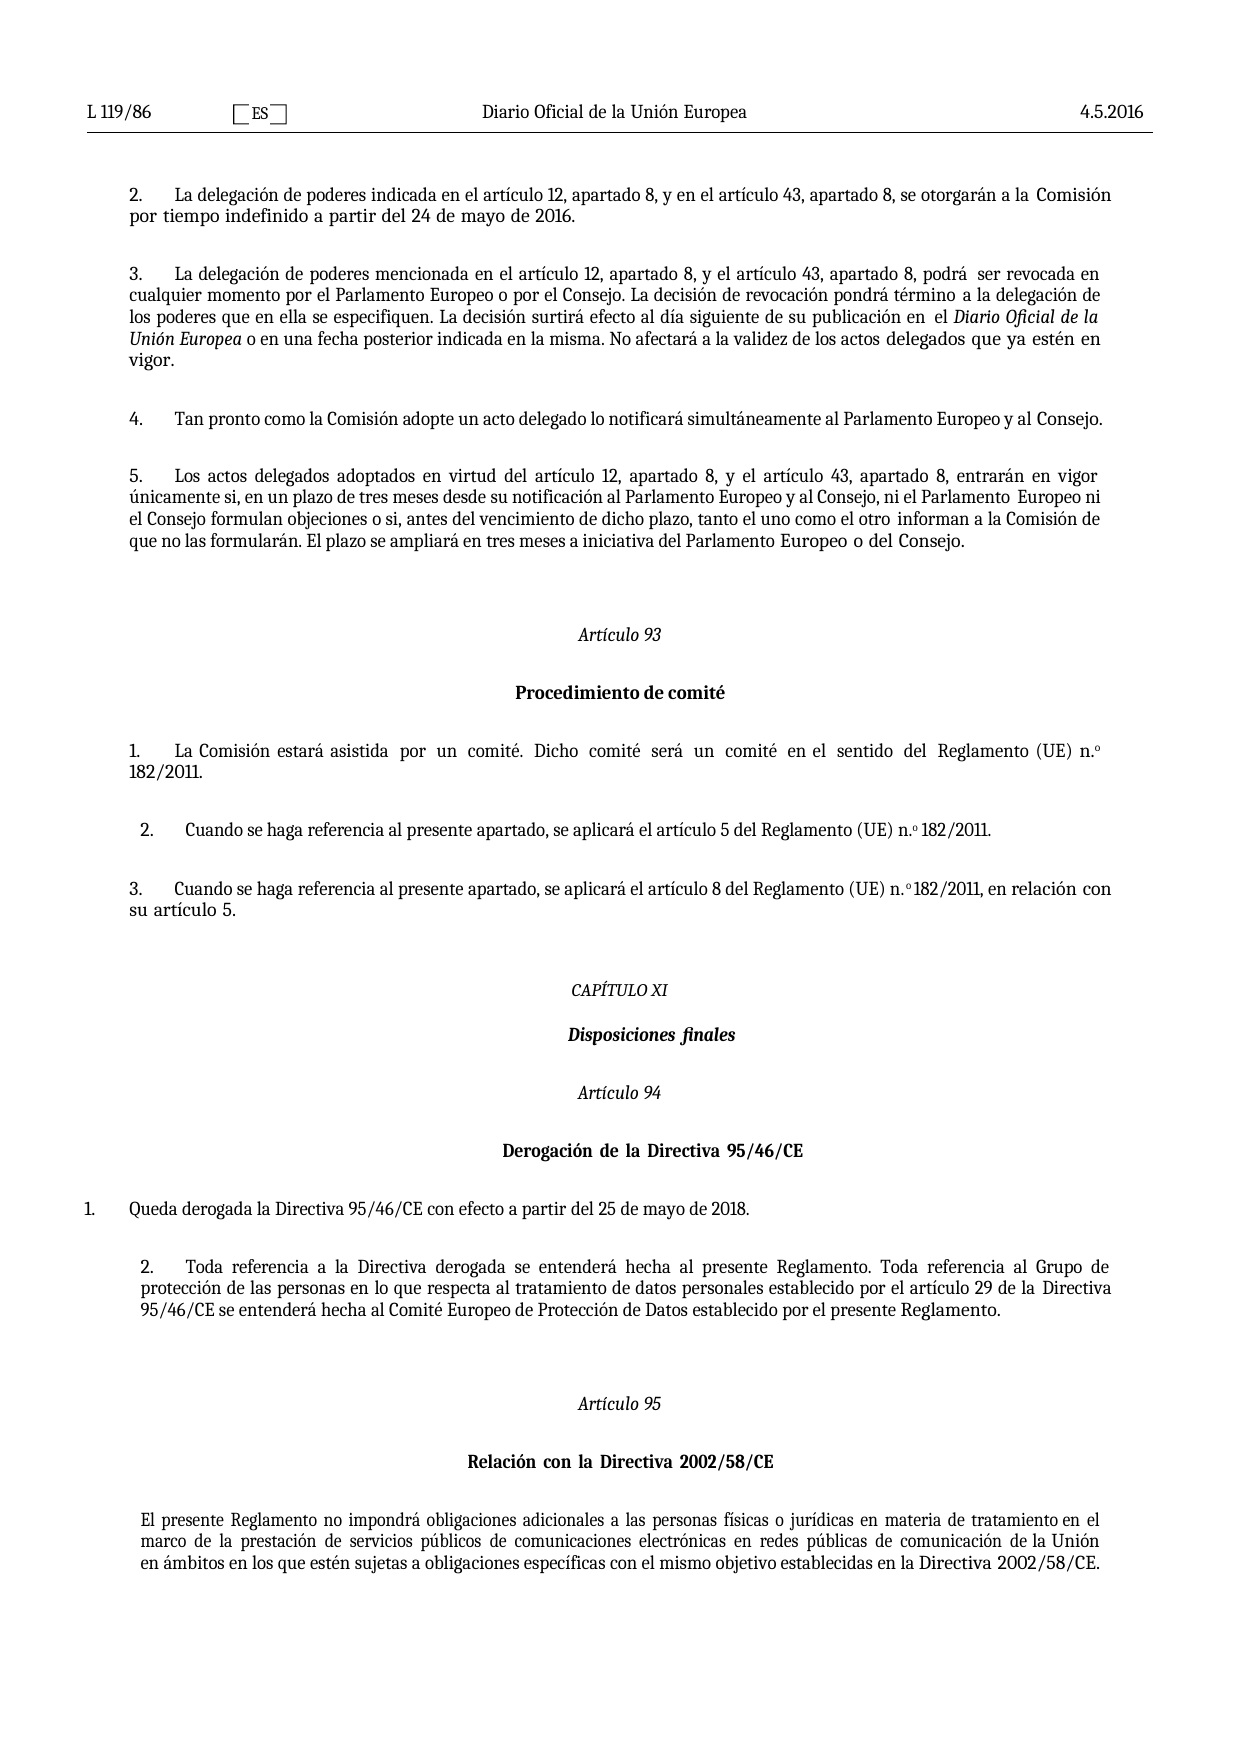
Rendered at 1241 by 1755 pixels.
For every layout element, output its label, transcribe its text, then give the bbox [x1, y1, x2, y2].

text Artículo 94 [193, 1082, 1047, 1104]
list La delegación de poderes indicada en el artículo 12, apartado 8, y en el artículo 43, apartado 8, se otorgarán a la Comisión por tiempo indefinido a partir del 24 de mayo de 2016. [129, 184, 1111, 227]
text Artículo 93 [193, 624, 1047, 647]
text CAPÍTULO XI [193, 981, 1047, 1001]
text Artículo 95 [193, 1393, 1047, 1416]
list Queda derogada la Directiva 95/46/CE con efecto a partir del 25 de mayo de 2018. [84, 1197, 1111, 1220]
list Cuando se haga referencia al presente apartado, se aplicará el artículo 5 del Reglamento (UE) n.o 182/2011. [140, 819, 1111, 842]
list Cuando se haga referencia al presente apartado, se aplicará el artículo 8 del Reglamento (UE) n.o 182/2011, en relación con su artículo 5. [129, 878, 1111, 921]
subtitle Relación con la Directiva 2002/58/CE [193, 1451, 1047, 1473]
subtitle Disposiciones finales [193, 1024, 1111, 1047]
text El presente Reglamento no impondrá obligaciones adicionales a las personas físicas o jurídicas en materia de tratamiento en el marco de la prestación de servicios públicos de comunicaciones electrónicas en redes públicas de comunicación de la Unión en ámbitos en los que estén sujetas a obligaciones específicas con el mismo objetivo establecidas en la Directiva 2002/58/CE. [140, 1509, 1101, 1574]
subtitle Derogación de la Directiva 95/46/CE [193, 1139, 1111, 1162]
list La delegación de poderes mencionada en el artículo 12, apartado 8, y el artículo 43, apartado 8, podrá ser revocada en cualquier momento por el Parlamento Europeo o por el Consejo. La decisión de revocación pondrá término a la delegación de los poderes que en ella se especifiquen. La decisión surtirá efecto al día siguiente de su publicación en el Diario Oficial de la Unión Europea o en una fecha posterior indicada en la misma. No afectará a la validez de los actos delegados que ya estén en vigor. [129, 263, 1101, 372]
subtitle Procedimiento de comité [193, 682, 1047, 704]
list Toda referencia a la Directiva derogada se entenderá hecha al presente Reglamento. Toda referencia al Grupo de protección de las personas en lo que respecta al tratamiento de datos personales establecido por el artículo 29 de la Directiva 95/46/CE se entenderá hecha al Comité Europeo de Protección de Datos establecido por el presente Reglamento. [140, 1256, 1111, 1321]
list La Comisión estará asistida por un comité. Dicho comité será un comité en el sentido del Reglamento (UE) n.o 182/2011. [129, 740, 1101, 784]
list Los actos delegados adoptados en virtud del artículo 12, apartado 8, y el artículo 43, apartado 8, entrarán en vigor únicamente si, en un plazo de tres meses desde su notificación al Parlamento Europeo y al Consejo, ni el Parlamento Europeo ni el Consejo formulan objeciones o si, antes del vencimiento de dicho plazo, tanto el uno como el otro informan a la Comisión de que no las formularán. El plazo se ampliará en tres meses a iniciativa del Parlamento Europeo o del Consejo. [129, 465, 1101, 552]
list Tan pronto como la Comisión adopte un acto delegado lo notificará simultáneamente al Parlamento Europeo y al Consejo. [129, 408, 1111, 429]
